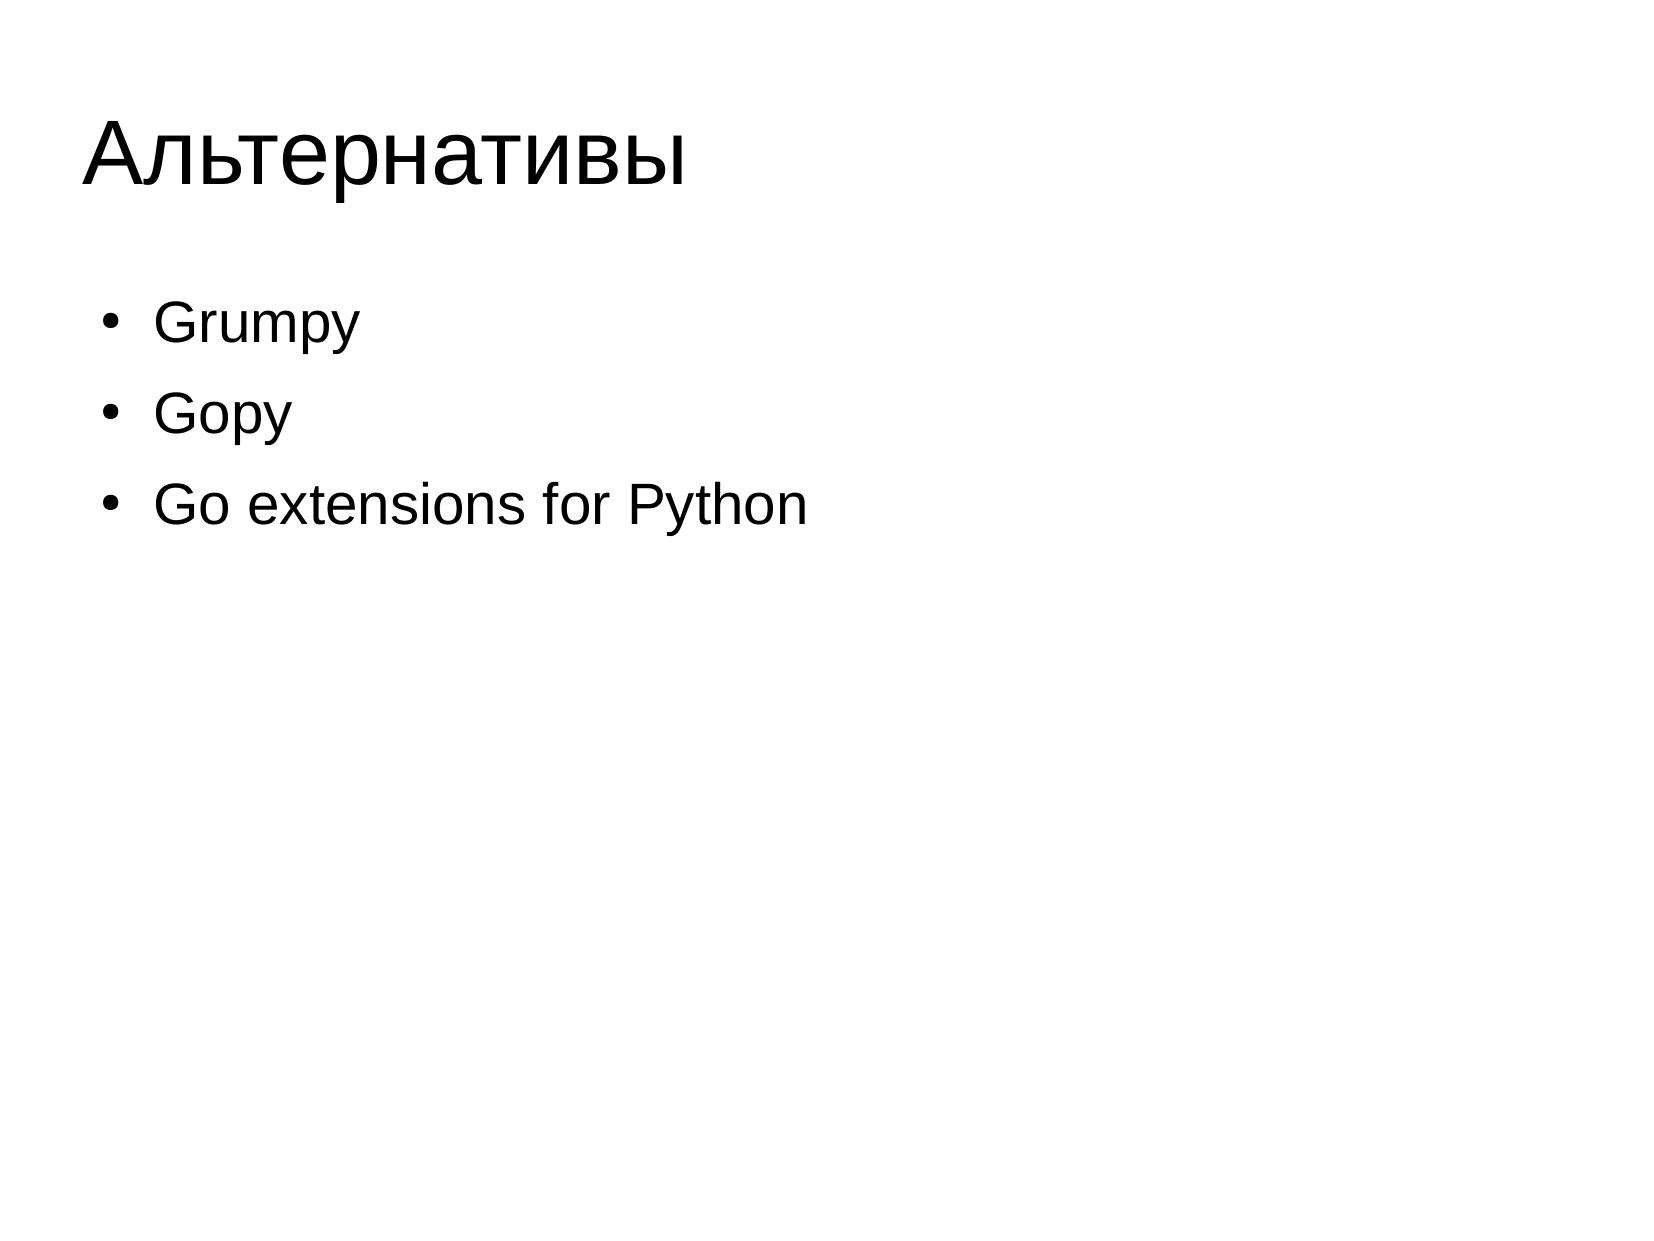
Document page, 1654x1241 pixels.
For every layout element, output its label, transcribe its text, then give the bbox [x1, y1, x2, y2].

list Grumpy Gopy Go extensions for Python [82, 290, 1571, 1010]
title Альтернативы [82, 49, 1571, 257]
